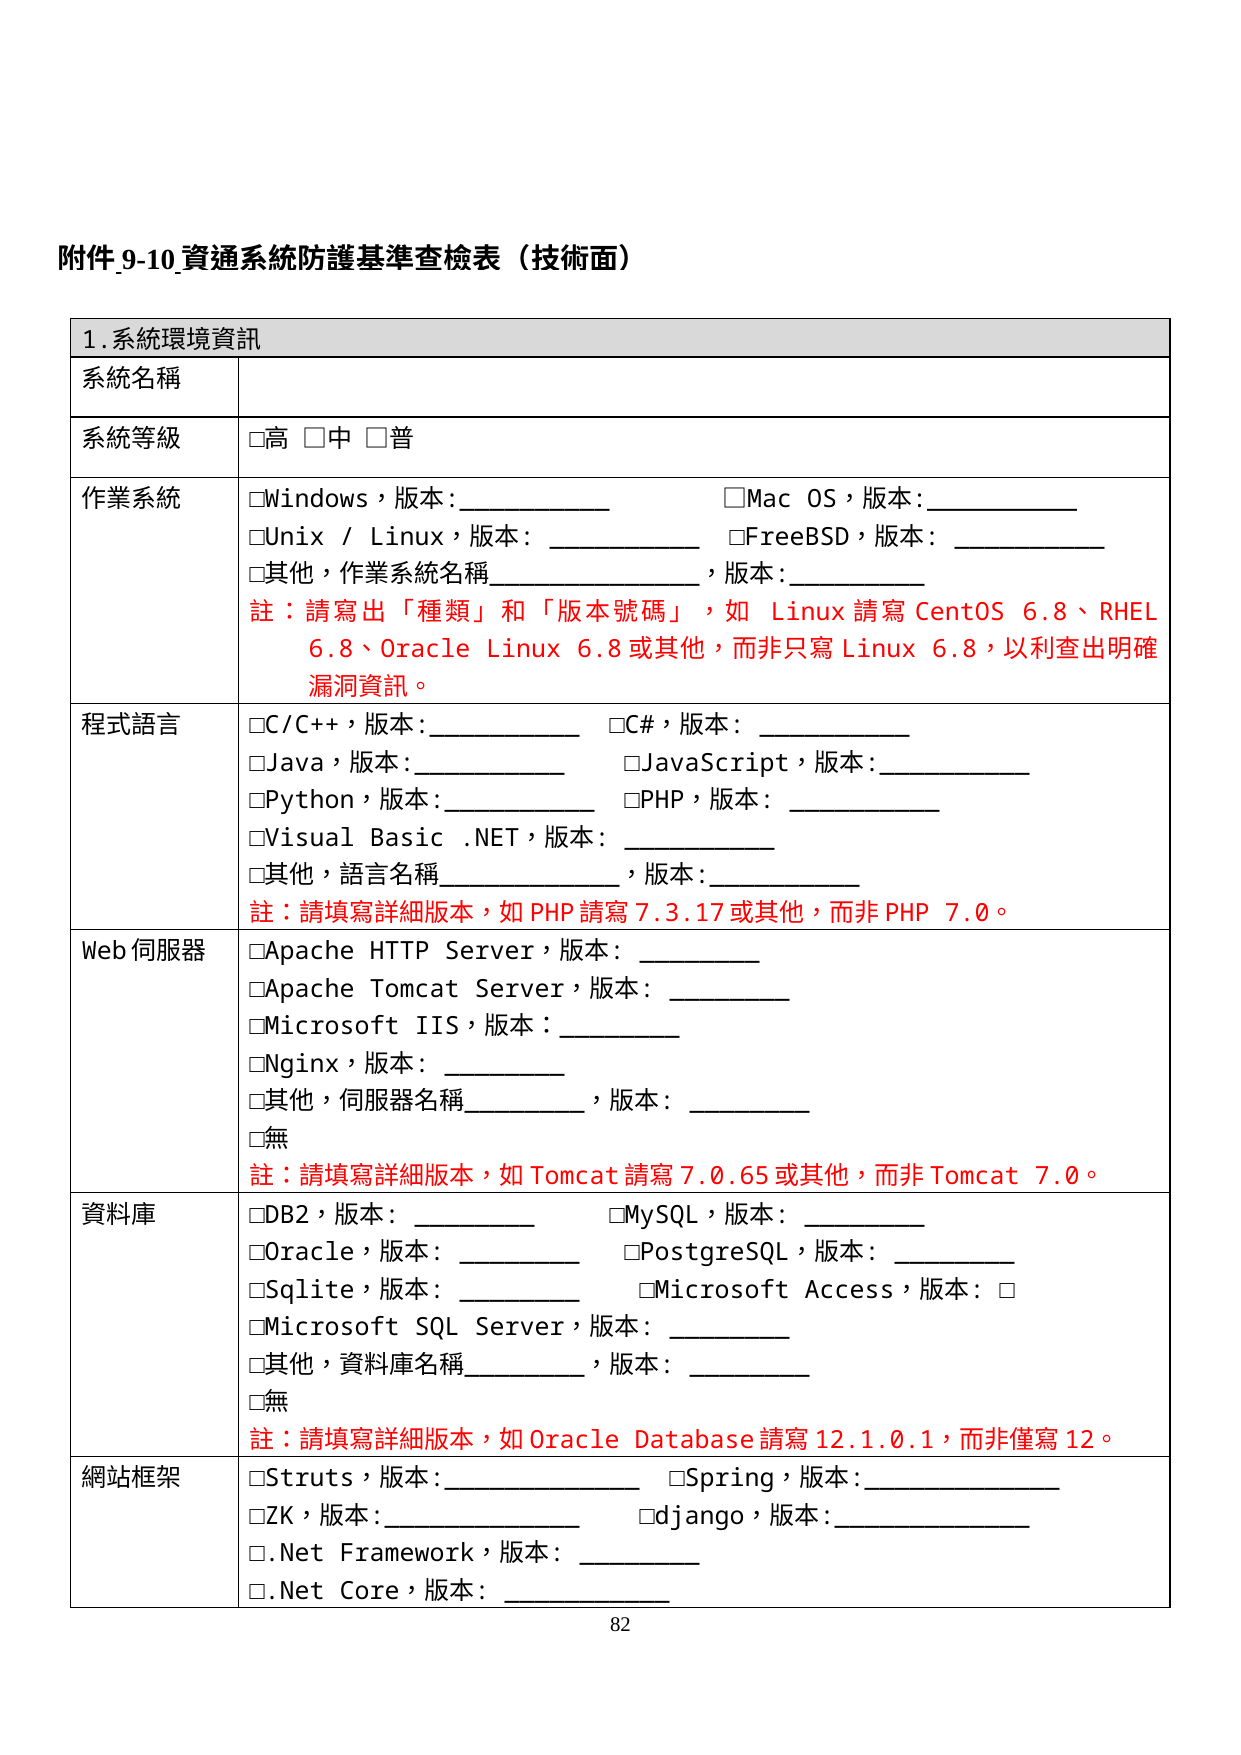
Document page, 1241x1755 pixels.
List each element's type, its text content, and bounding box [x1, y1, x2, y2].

table_cell 程式語言 [71, 704, 238, 929]
table_cell 網站框架 [71, 1457, 238, 1607]
text 附件9-10：資通系統防護基準查檢表（技術面） [134, 259, 1181, 305]
table_cell □Windows，版本:__________ □Mac OS，版本:__________ □Unix / Linux，版本: __________ □FreeBSD，版本: __________ □其他，作業系統名稱______________，版本:_________ 註：請寫出「種類」和「版本號碼」，如 Linux請寫CentOS 6.8、RHEL 6.8、Oracle Linux 6.8或其他，而非只寫Linux 6.8，以利查出明確漏洞資訊。 [239, 478, 1169, 703]
table_cell □Struts，版本:_____________ □Spring，版本:_____________ □ZK，版本:_____________ □django，版本:_____________ □.Net Framework，版本: ________ □.Net Core，版本: ___________ [239, 1457, 1169, 1607]
table_cell □DB2，版本: ________ □MySQL，版本: ________ □Oracle，版本: ________ □PostgreSQL，版本: ________ □Sqlite，版本: ________ □Microsoft Access，版本: □ □Microsoft SQL Server，版本: ________ □其他，資料庫名稱________，版本: ________ □無 註：請填寫詳細版本，如Oracle Database請寫12.1.0.1，而非僅寫12。 [239, 1193, 1169, 1456]
table_cell 資料庫 [71, 1193, 238, 1456]
table_cell □高 □中 □普 [239, 418, 1169, 477]
text 附件9-10資通系統防護基準查檢表（技術面） [57, 236, 767, 270]
table_cell 系統等級 [71, 418, 238, 477]
table_cell □Apache HTTP Server，版本: ________ □Apache Tomcat Server，版本: ________ □Microsoft IIS，版本：________ □Nginx，版本: ________ □其他，伺服器名稱________，版本: ________ □無 註：請填寫詳細版本，如Tomcat請寫7.0.65或其他，而非Tomcat 7.0。 [239, 930, 1169, 1192]
table_header 1.系統環境資訊 [71, 319, 1169, 356]
table_cell □C/C++，版本:__________ □C#，版本: __________ □Java，版本:__________ □JavaScript，版本:__________ □Python，版本:__________ □PHP，版本: __________ □Visual Basic .NET，版本: __________ □其他，語言名稱____________，版本:__________ 註：請填寫詳細版本，如PHP請寫7.3.17或其他，而非PHP 7.0。 [239, 704, 1169, 929]
table_cell 系統名稱 [71, 358, 238, 416]
table_cell 作業系統 [71, 478, 238, 703]
table_cell Web伺服器 [71, 930, 238, 1192]
table_cell [239, 358, 1169, 416]
